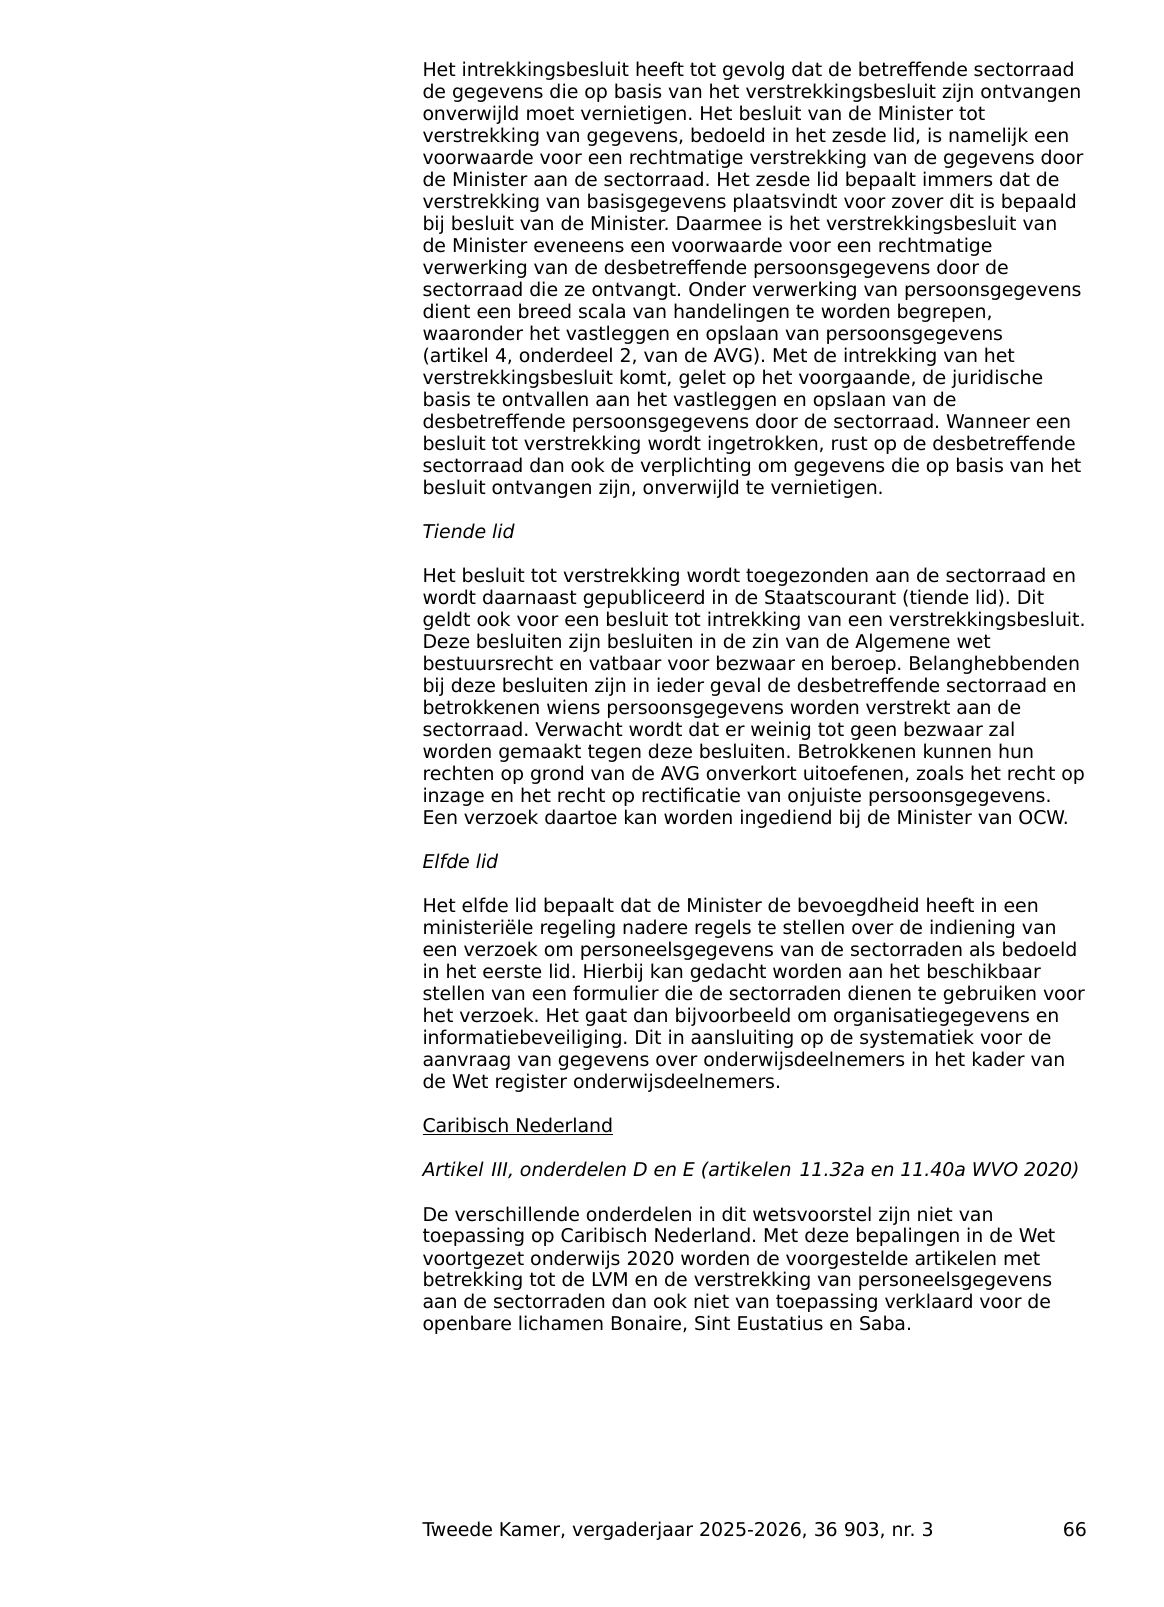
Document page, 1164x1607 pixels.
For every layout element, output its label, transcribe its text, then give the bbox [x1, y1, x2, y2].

text De verschillende onderdelen in dit wetsvoorstel zijn niet van toepassing op Caribisch Nederland. Met deze bepalingen in de Wet voortgezet onderwijs 2020 worden de voorgestelde artikelen met betrekking tot de LVM en de verstrekking van personeelsgegevens aan de sectorraden dan ook niet van toepassing verklaard voor de openbare lichamen Bonaire, Sint Eustatius en Saba. [422, 1203, 1087, 1335]
text Het besluit tot verstrekking wordt toegezonden aan de sectorraad en wordt daarnaast gepubliceerd in de Staatscourant (tiende lid). Dit geldt ook voor een besluit tot intrekking van een verstrekkingsbesluit. Deze besluiten zijn besluiten in de zin van de Algemene wet bestuursrecht en vatbaar voor bezwaar en beroep. Belanghebbenden bij deze besluiten zijn in ieder geval de desbetreffende sectorraad en betrokkenen wiens persoonsgegevens worden verstrekt aan de sectorraad. Verwacht wordt dat er weinig tot geen bezwaar zal worden gemaakt tegen deze besluiten. Betrokkenen kunnen hun rechten op grond van de AVG onverkort uitoefenen, zoals het recht op inzage en het recht op rectificatie van onjuiste persoonsgegevens. Een verzoek daartoe kan worden ingediend bij de Minister van OCW. [422, 565, 1087, 829]
subtitle Artikel III, onderdelen D en E (artikelen 11.32a en 11.40a WVO 2020) [422, 1159, 1087, 1181]
subtitle Elfde lid [422, 851, 1087, 873]
subtitle Caribisch Nederland [422, 1115, 1087, 1137]
subtitle Tiende lid [422, 521, 1087, 543]
text Het elfde lid bepaalt dat de Minister de bevoegdheid heeft in een ministeriële regeling nadere regels te stellen over de indiening van een verzoek om personeelsgegevens van de sectorraden als bedoeld in het eerste lid. Hierbij kan gedacht worden aan het beschikbaar stellen van een formulier die de sectorraden dienen te gebruiken voor het verzoek. Het gaat dan bijvoorbeeld om organisatiegegevens en informatiebeveiliging. Dit in aansluiting op de systematiek voor de aanvraag van gegevens over onderwijsdeelnemers in het kader van de Wet register onderwijsdeelnemers. [422, 895, 1087, 1093]
text Het intrekkingsbesluit heeft tot gevolg dat de betreffende sectorraad de gegevens die op basis van het verstrekkingsbesluit zijn ontvangen onverwijld moet vernietigen. Het besluit van de Minister tot verstrekking van gegevens, bedoeld in het zesde lid, is namelijk een voorwaarde voor een rechtmatige verstrekking van de gegevens door de Minister aan de sectorraad. Het zesde lid bepaalt immers dat de verstrekking van basisgegevens plaatsvindt voor zover dit is bepaald bij besluit van de Minister. Daarmee is het verstrekkingsbesluit van de Minister eveneens een voorwaarde voor een rechtmatige verwerking van de desbetreffende persoonsgegevens door de sectorraad die ze ontvangt. Onder verwerking van persoonsgegevens dient een breed scala van handelingen te worden begrepen, waaronder het vastleggen en opslaan van persoonsgegevens (artikel 4, onderdeel 2, van de AVG). Met de intrekking van het verstrekkingsbesluit komt, gelet op het voorgaande, de juridische basis te ontvallen aan het vastleggen en opslaan van de desbetreffende persoonsgegevens door de sectorraad. Wanneer een besluit tot verstrekking wordt ingetrokken, rust op de desbetreffende sectorraad dan ook de verplichting om gegevens die op basis van het besluit ontvangen zijn, onverwijld te vernietigen. [422, 59, 1087, 499]
